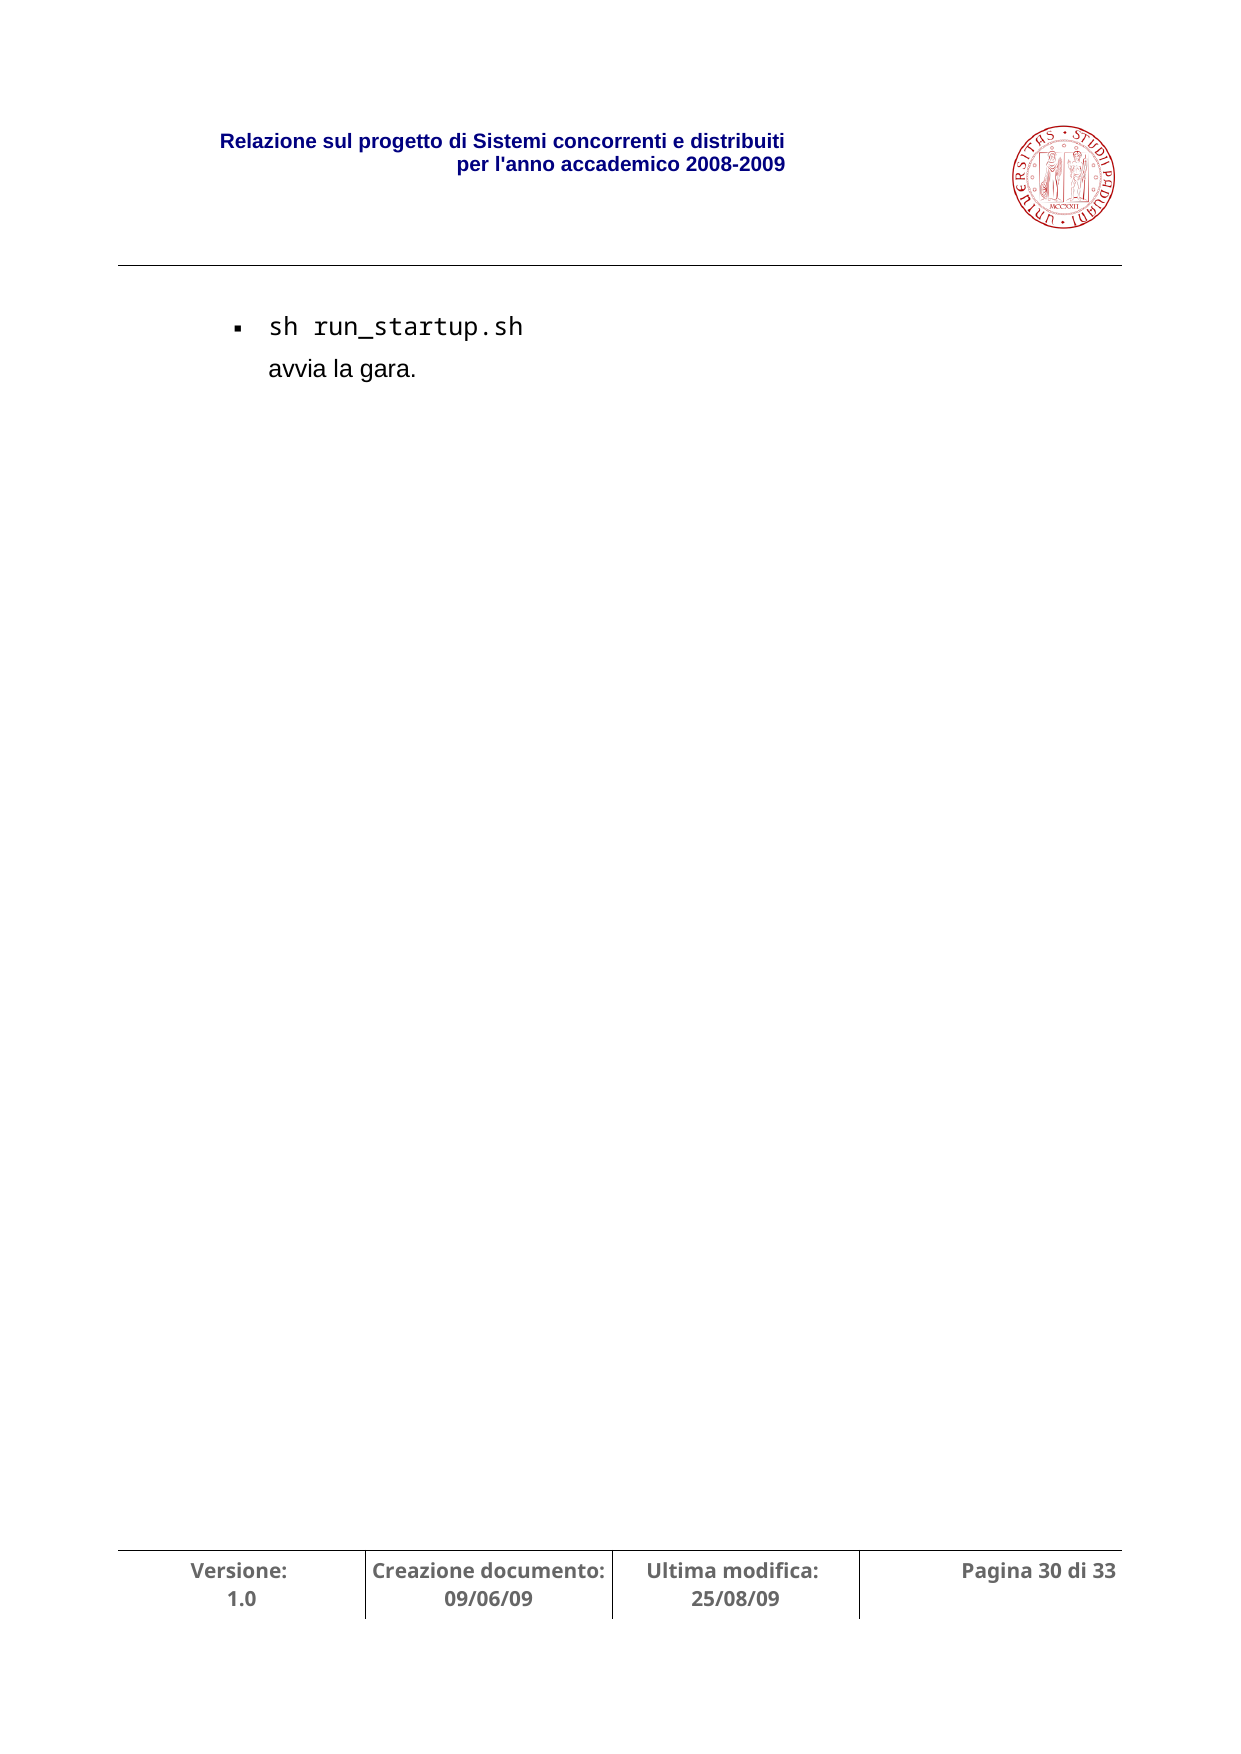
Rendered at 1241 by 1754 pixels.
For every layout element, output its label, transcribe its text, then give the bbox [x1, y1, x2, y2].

picture [1010, 123, 1117, 231]
list avvia la gara. [231, 354, 1122, 382]
list sh run_startup.sh [231, 309, 1122, 343]
